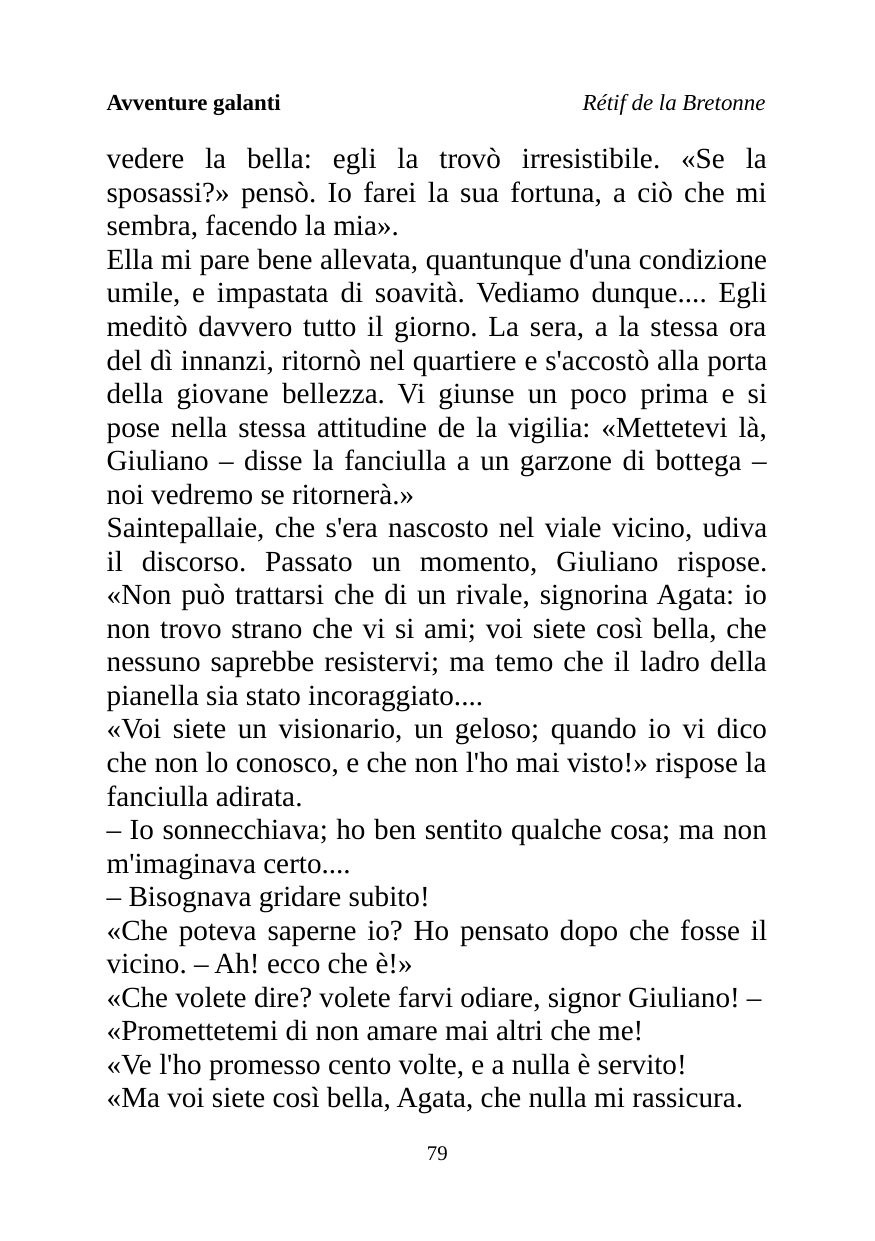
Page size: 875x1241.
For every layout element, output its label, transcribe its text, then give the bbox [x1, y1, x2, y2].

text Saintepallaie, che s'era nascosto nel viale vicino, udiva il discorso. Passato un momento, Giuliano rispose. «Non può trattarsi che di un rivale, signorina Agata: io non trovo strano che vi si ami; voi siete così bella, che nessuno saprebbe resistervi; ma temo che il ladro della pianella sia stato incoraggiato.... [106, 510, 768, 712]
text – Bisognava gridare subito! [106, 879, 768, 913]
text «Voi siete un visionario, un geloso; quando io vi dico che non lo conosco, e che non l'ho mai visto!» rispose la fanciulla adirata. [106, 712, 768, 812]
text «Promettetemi di non amare mai altri che me! [106, 1013, 768, 1047]
text «Che poteva saperne io? Ho pensato dopo che fosse il vicino. – Ah! ecco che è!» [106, 913, 768, 980]
text «Ma voi siete così bella, Agata, che nulla mi rassicura. [106, 1081, 768, 1114]
text «Ve l'ho promesso cento volte, e a nulla è servito! [106, 1047, 768, 1081]
text vedere la bella: egli la trovò irresistibile. «Se la sposassi?» pensò. Io farei la sua fortuna, a ciò che mi sembra, facendo la mia». [106, 141, 768, 242]
text – Io sonnecchiava; ho ben sentito qualche cosa; ma non m'imaginava certo.... [106, 812, 768, 879]
text «Che volete dire? volete farvi odiare, signor Giuliano! – [106, 980, 768, 1013]
text Ella mi pare bene allevata, quantunque d'una condizione umile, e impastata di soavità. Vediamo dunque.... Egli meditò davvero tutto il giorno. La sera, a la stessa ora del dì innanzi, ritornò nel quartiere e s'accostò alla porta della giovane bellezza. Vi giunse un poco prima e si pose nella stessa attitudine de la vigilia: «Mettetevi là, Giuliano – disse la fanciulla a un garzone di bottega – noi vedremo se ritornerà.» [106, 242, 768, 510]
